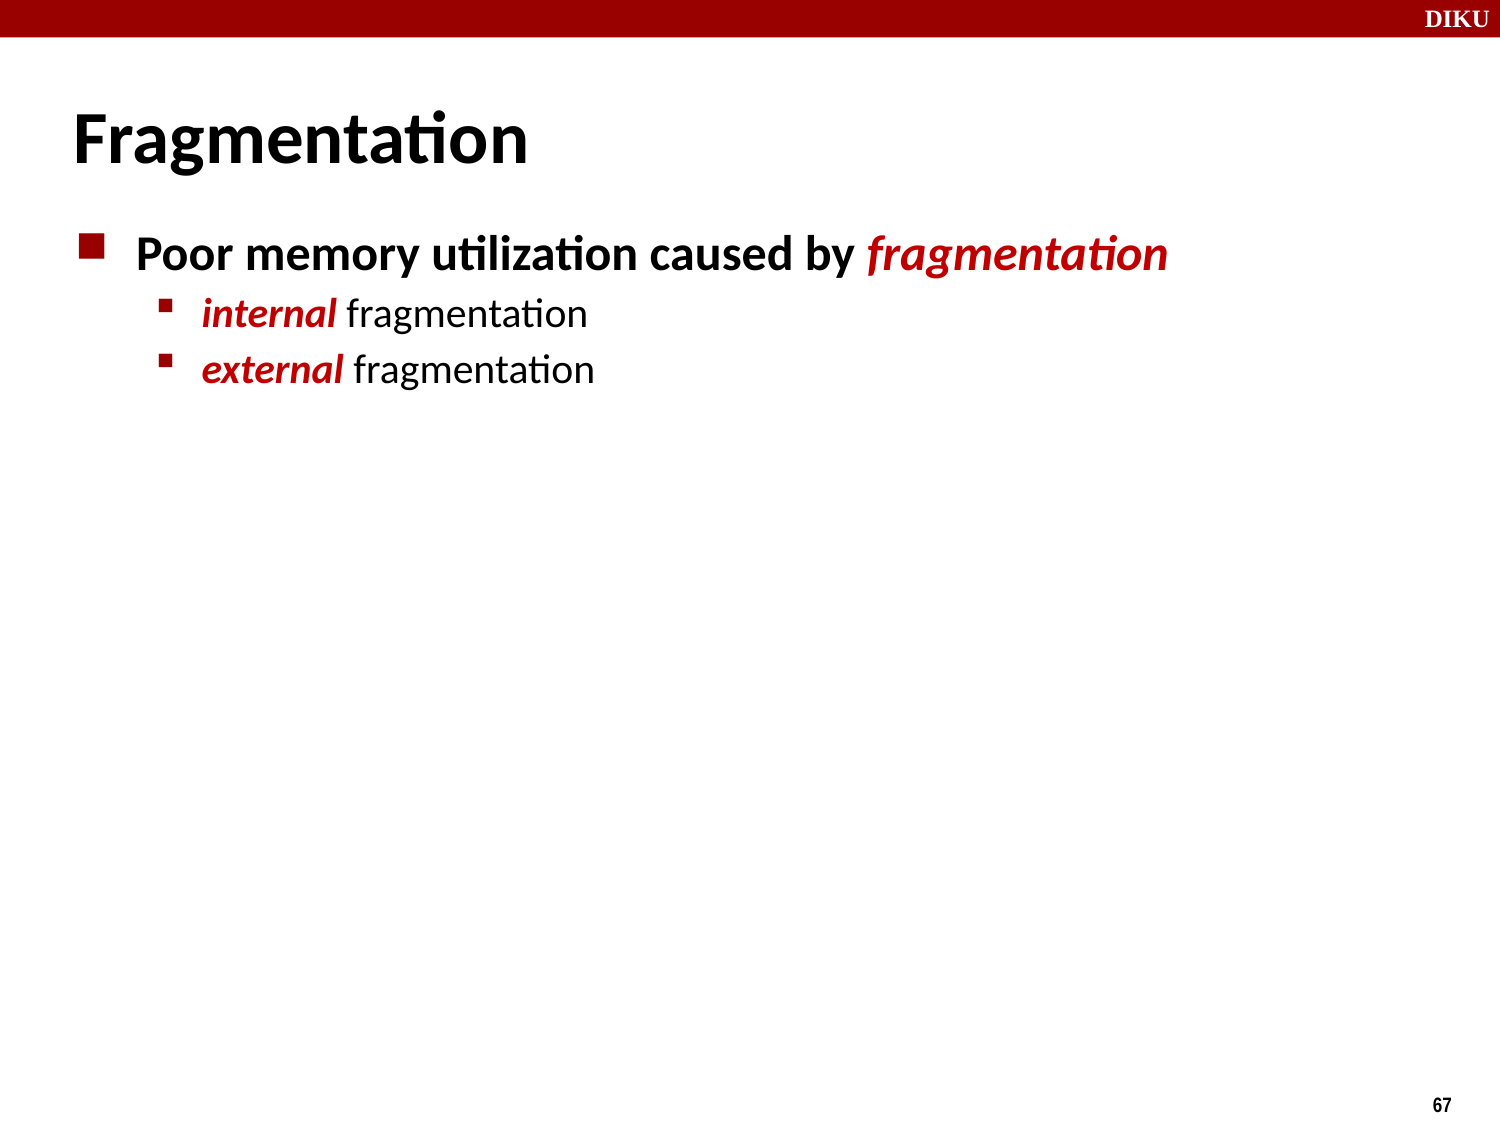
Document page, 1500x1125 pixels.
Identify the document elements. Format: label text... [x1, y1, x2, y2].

text_box Poor memory utilization caused by fragmentation internal fragmentation external fragmentation [65, 223, 1361, 1039]
text_box Fragmentation [58, 71, 1304, 197]
